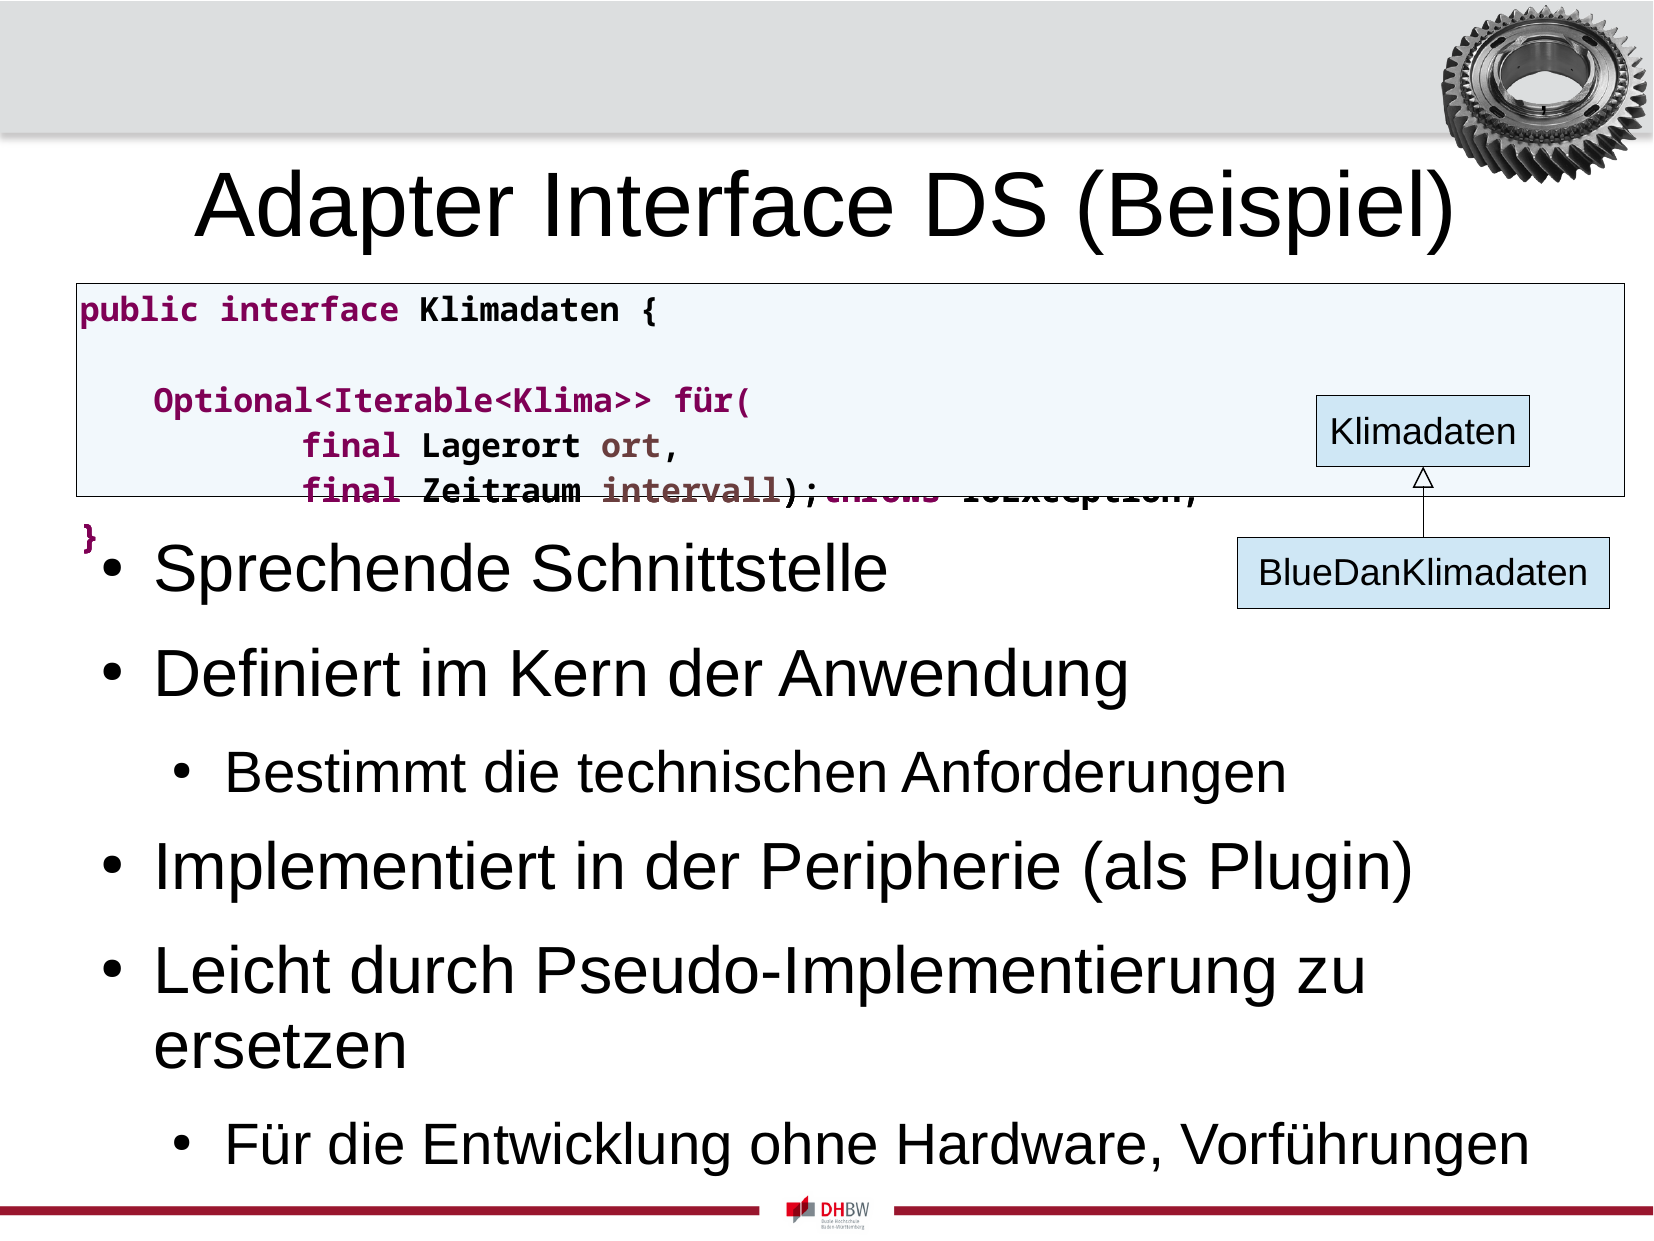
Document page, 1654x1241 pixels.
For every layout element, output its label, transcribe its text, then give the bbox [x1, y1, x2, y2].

picture [0, 0, 1654, 1237]
text_box BlueDanKlimadaten [1237, 537, 1610, 609]
text_box public interface Klimadaten { Optional<Iterable<Klima>> für( final Lagerort ort, final Zeitraum intervall); } [76, 283, 1625, 497]
text_box Klimadaten [1316, 395, 1530, 467]
title Adapter Interface DS (Beispiel) [82, 147, 1571, 257]
list Sprechende Schnittstelle Definiert im Kern der Anwendung Bestimmt die technischen Anforderungen Implementiert in der Peripherie (als Plugin) Leicht durch Pseudo-Implementierung zu ersetzen Für die Entwicklung ohne Hardware, Vorführungen [82, 531, 1571, 1203]
